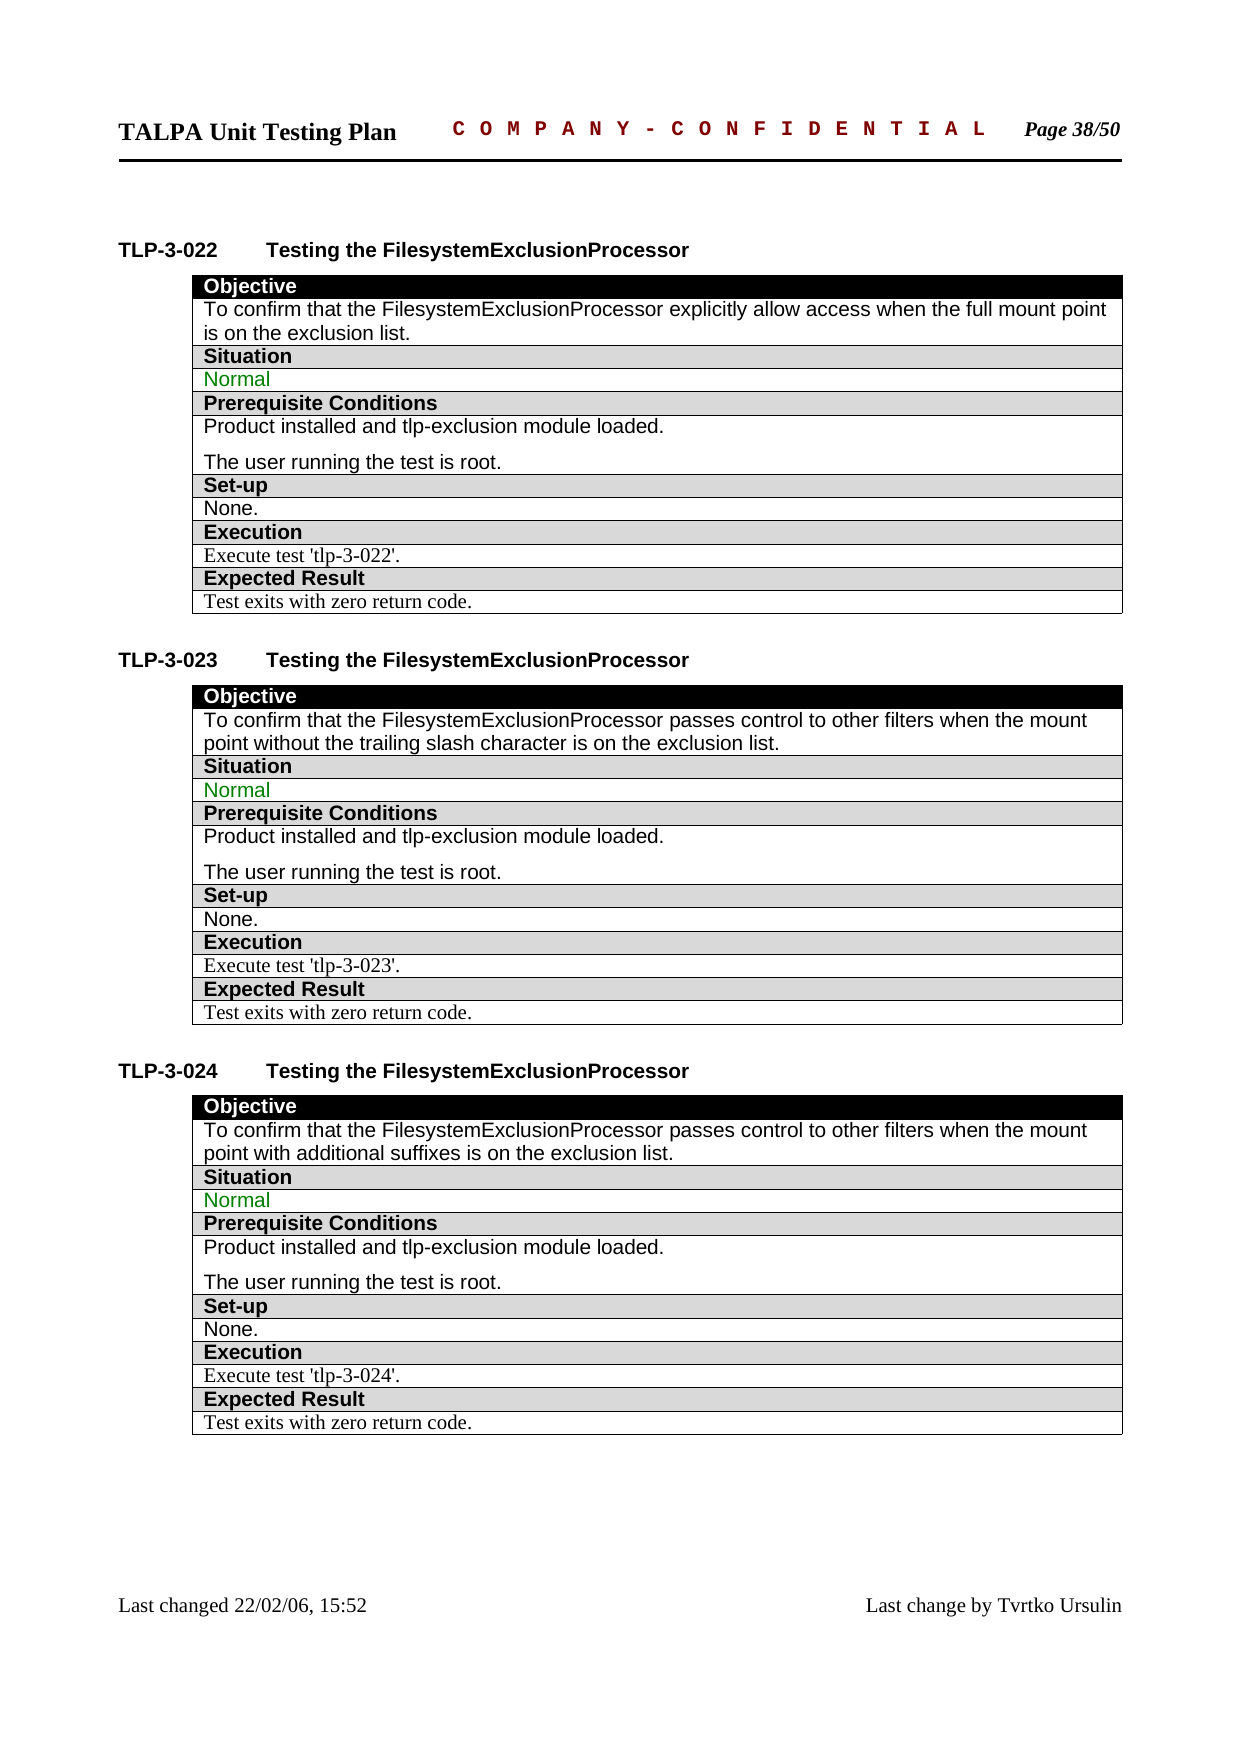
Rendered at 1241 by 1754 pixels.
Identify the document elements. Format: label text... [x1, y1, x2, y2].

table_cell Execute test 'tlp-3-024'. [193, 1365, 1122, 1387]
table_cell None. [193, 908, 1122, 931]
table_cell Execute test 'tlp-3-022'. [193, 545, 1122, 567]
table_header Objective [193, 1096, 1122, 1119]
table_cell Execute test 'tlp-3-023'. [193, 955, 1122, 977]
table_cell Test exits with zero return code. [193, 591, 1122, 613]
table_cell Product installed and tlp-exclusion module loaded. The user running the test is root. [193, 416, 1122, 474]
text TLP-3-024 Testing the FilesystemExclusionProcessor [118, 1059, 1122, 1083]
table_cell Expected Result [193, 978, 1122, 1000]
table_cell Expected Result [193, 1388, 1122, 1411]
table_header Objective [193, 276, 1122, 298]
table_cell To confirm that the FilesystemExclusionProcessor explicitly allow access when the full mount point is on the exclusion list. [193, 299, 1122, 345]
table_cell Situation [193, 346, 1122, 368]
table_cell Expected Result [193, 568, 1122, 590]
text TLP-3-023 Testing the FilesystemExclusionProcessor [118, 649, 1122, 672]
table_cell Set-up [193, 885, 1122, 907]
table_cell Set-up [193, 1295, 1122, 1318]
table_cell Normal [193, 779, 1122, 801]
table_cell Execution [193, 521, 1122, 544]
table_cell Prerequisite Conditions [193, 1213, 1122, 1235]
table_cell Prerequisite Conditions [193, 392, 1122, 415]
table_cell Test exits with zero return code. [193, 1001, 1122, 1024]
table_cell None. [193, 1319, 1122, 1341]
table_cell Test exits with zero return code. [193, 1412, 1122, 1434]
text TLP-3-022 Testing the FilesystemExclusionProcessor [118, 239, 1122, 262]
table_cell Normal [193, 369, 1122, 391]
table_cell Product installed and tlp-exclusion module loaded. The user running the test is root. [193, 826, 1122, 884]
table_cell Set-up [193, 475, 1122, 497]
table_cell Product installed and tlp-exclusion module loaded. The user running the test is root. [193, 1236, 1122, 1294]
table_cell None. [193, 498, 1122, 520]
table_cell Execution [193, 1342, 1122, 1364]
table_cell To confirm that the FilesystemExclusionProcessor passes control to other filters when the mount point with additional suffixes is on the exclusion list. [193, 1120, 1122, 1165]
table_header Objective [193, 686, 1122, 708]
table_cell Normal [193, 1190, 1122, 1212]
table_cell Situation [193, 756, 1122, 778]
table_cell Situation [193, 1166, 1122, 1189]
table_cell To confirm that the FilesystemExclusionProcessor passes control to other filters when the mount point without the trailing slash character is on the exclusion list. [193, 709, 1122, 755]
table_cell Execution [193, 932, 1122, 954]
table_cell Prerequisite Conditions [193, 802, 1122, 825]
